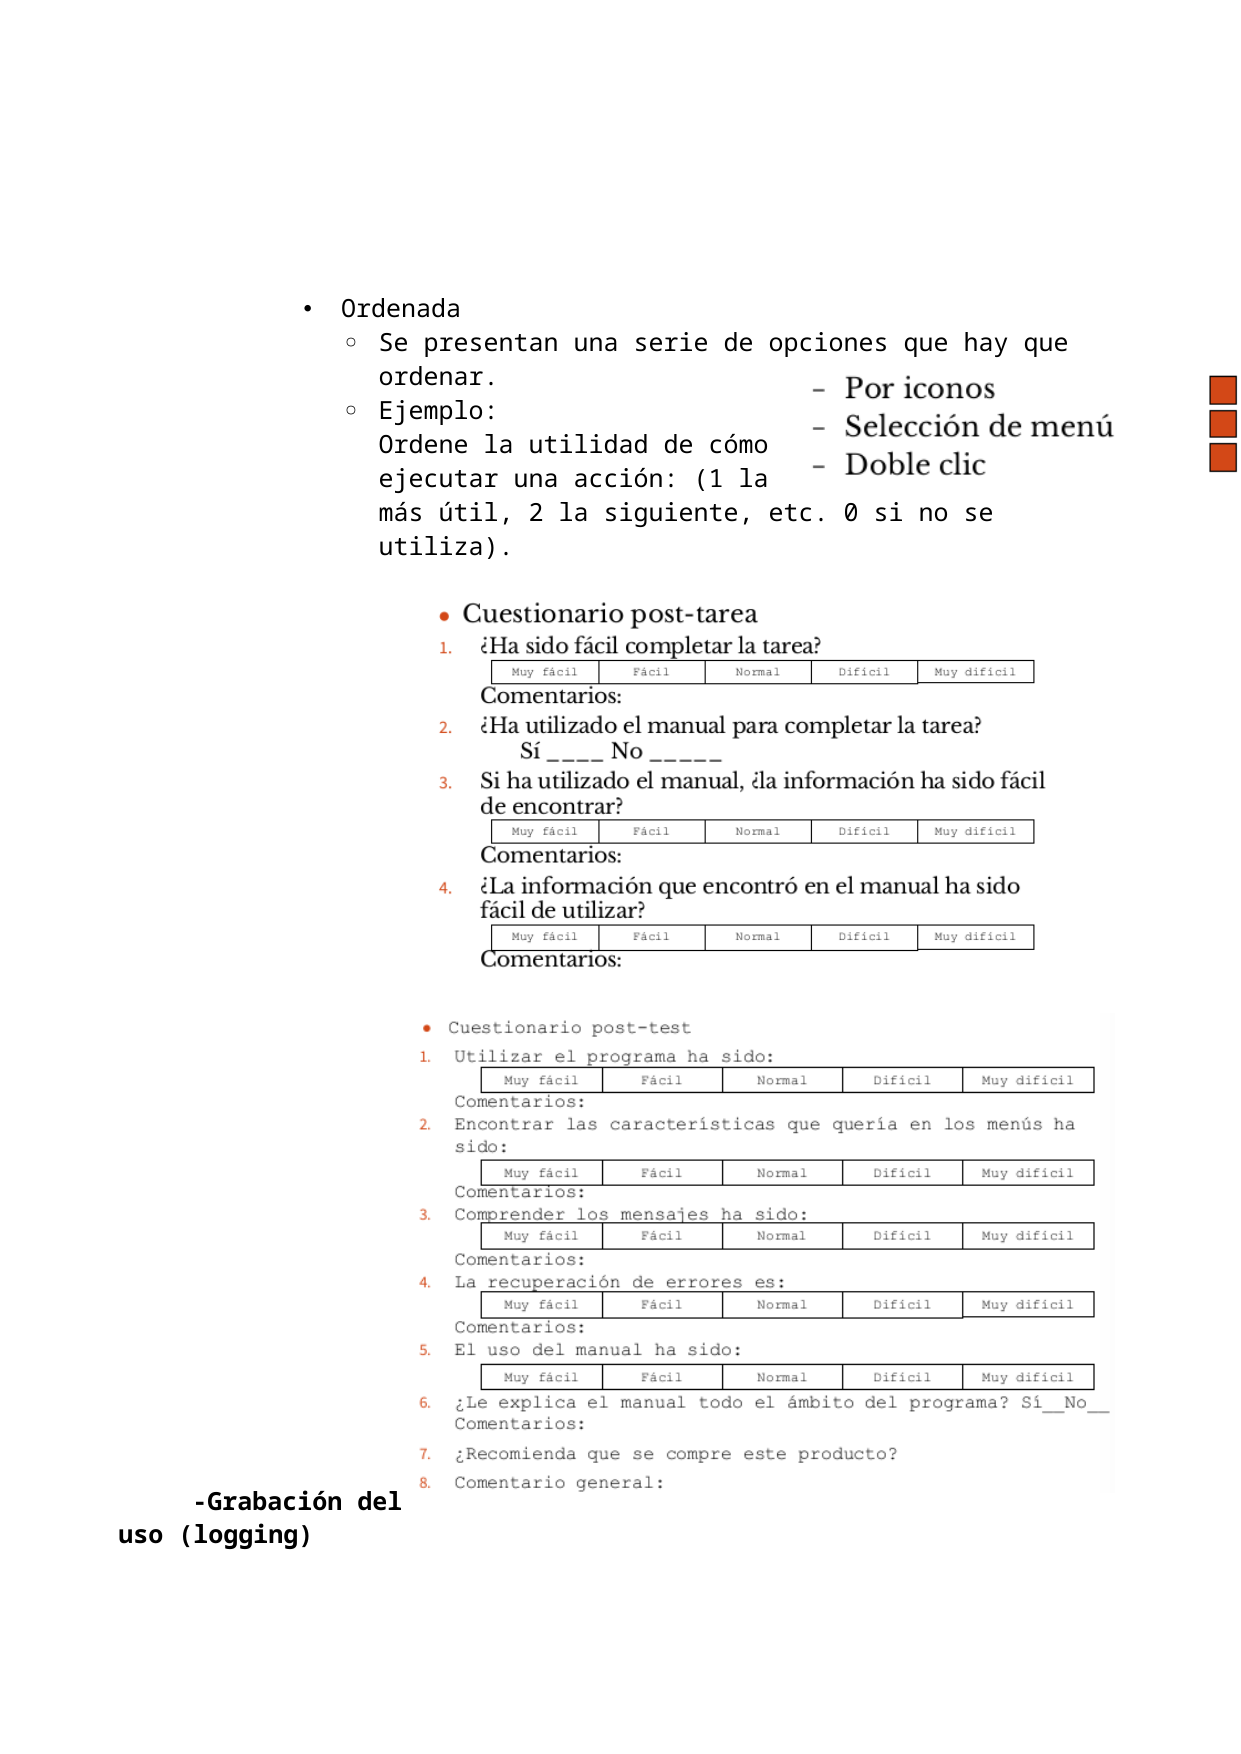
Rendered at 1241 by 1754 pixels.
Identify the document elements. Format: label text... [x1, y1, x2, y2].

picture [417, 1013, 1116, 1493]
list Ejemplo: [341, 393, 808, 427]
list Ordene la utilidad de cómo ejecutar una acción: (1 la más útil, 2 la siguiente, etc. 0 si no se utiliza). [341, 427, 1122, 563]
text -Grabación del uso (logging) [118, 1483, 1122, 1551]
picture [808, 368, 1240, 484]
list Ordenada [303, 291, 1122, 325]
picture [428, 598, 1049, 981]
list Se presentan una serie de opciones que hay que ordenar. [341, 325, 1122, 393]
